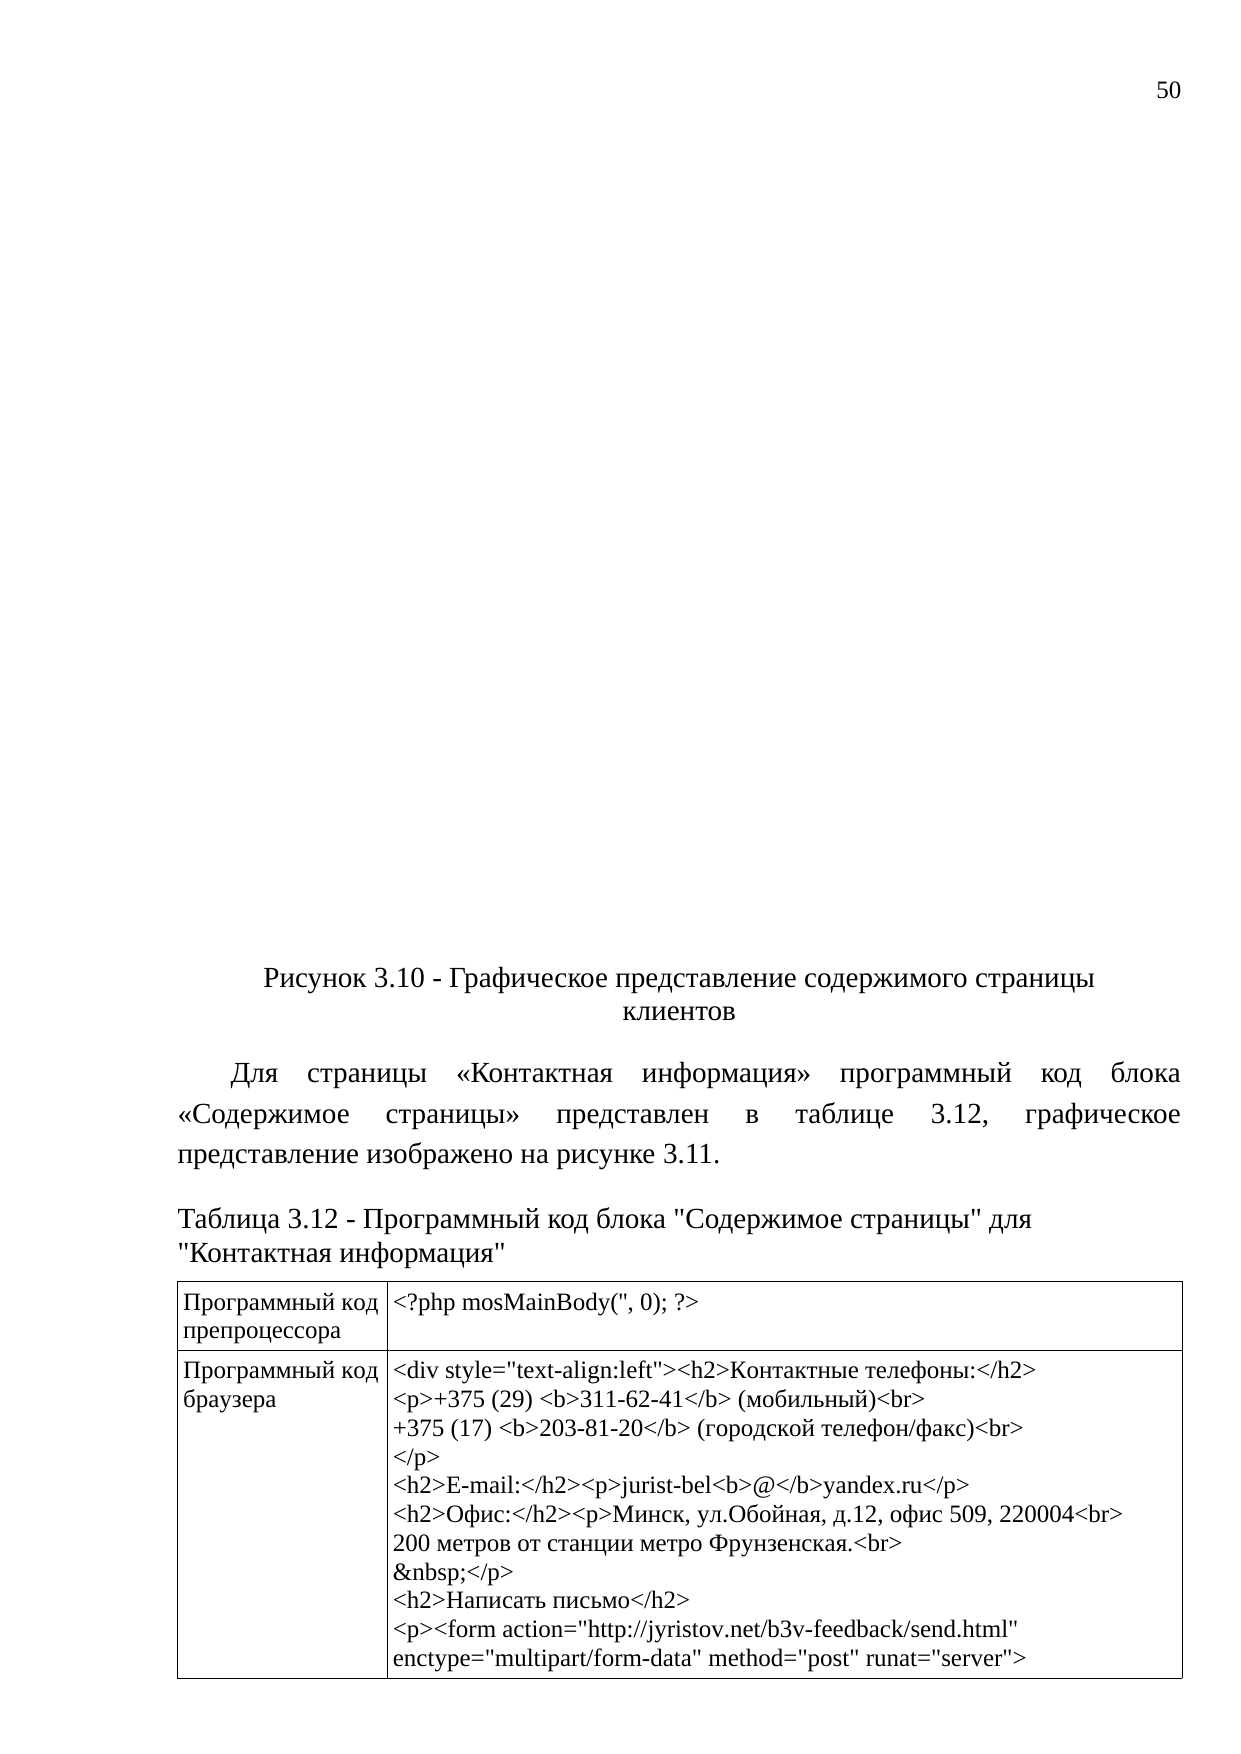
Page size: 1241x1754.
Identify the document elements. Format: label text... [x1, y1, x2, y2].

text Рисунок 3.10 - Графическое представление содержимого страницы клиентов [255, 131, 1103, 1027]
table_cell <div style="text-align:left"><h2>Контактные телефоны:</h2> <p>+375 (29) <b>311-62-41</b> (мобильный)<br> +375 (17) <b>203-81-20</b> (городской телефон/факс)<br> </p> <h2>E-mail:</h2><p>jurist-bel<b>@</b>yandex.ru</p> <h2>Офис:</h2><p>Минск, ул.Обойная, д.12, офис 509, 220004<br> 200 метров от станции метро Фрунзенская.<br> &nbsp;</p> <h2>Написать письмо</h2> <p><form action="http://jyristov.net/b3v-feedback/send.html" enctype="multipart/form-data" method="post" runat="server"> [388, 1351, 1182, 1678]
table_header <?php mosMainBody('', 0); ?> [388, 1282, 1182, 1350]
table_header Программный код препроцессора [178, 1282, 387, 1350]
table_cell Программный код браузера [178, 1351, 387, 1678]
text Для страницы «Контактная информация» программный код блока «Содержимое страницы» представлен в таблице 3.12, графическое представление изображено на рисунке 3.11. [177, 1056, 1181, 1169]
text Таблица 3.12 - Программный код блока "Содержимое страницы" для "Контактная информация" [177, 1201, 1181, 1268]
